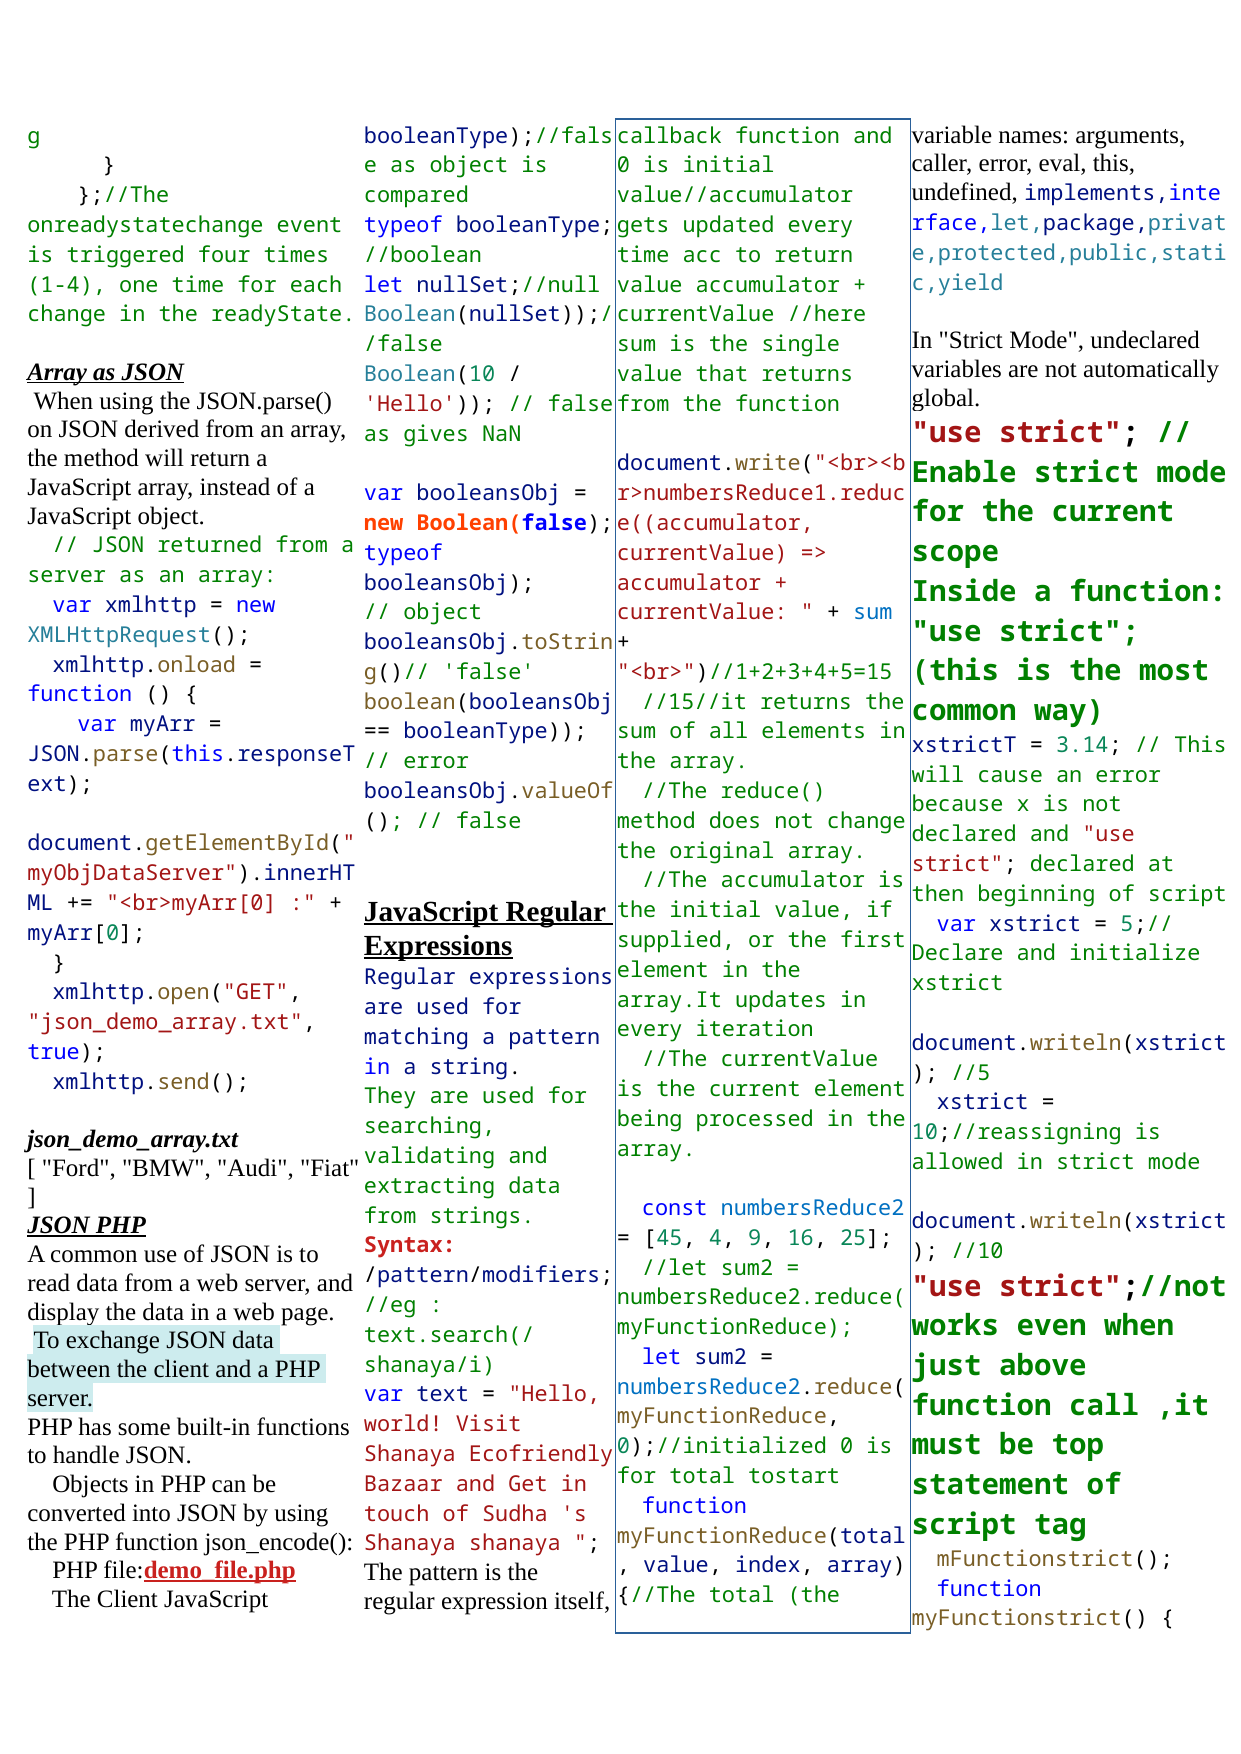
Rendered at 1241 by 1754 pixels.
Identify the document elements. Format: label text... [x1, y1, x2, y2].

table_header callback function and 0 is initial value//accumulator gets updated every time acc to return value accumulator + currentValue //here sum is the single value that returns from the function document.write("<br><br>numbersReduce1.reduce((accumulator, currentValue) => accumulator + currentValue: " + sum + "<br>")//1+2+3+4+5=15 //15//it returns the sum of all elements in the array. //The reduce() method does not change the original array. //The accumulator is the initial value, if supplied, or the first element in the array.It updates in every iteration //The currentValue is the current element being processed in the array. const numbersReduce2 = [45, 4, 9, 16, 25]; //let sum2 = numbersReduce2.reduce(myFunctionReduce); let sum2 = numbersReduce2.reduce(myFunctionReduce, 0);//initialized 0 is for total tostart function myFunctionReduce(total, value, index, array) {//The total (the [616, 120, 910, 1632]
